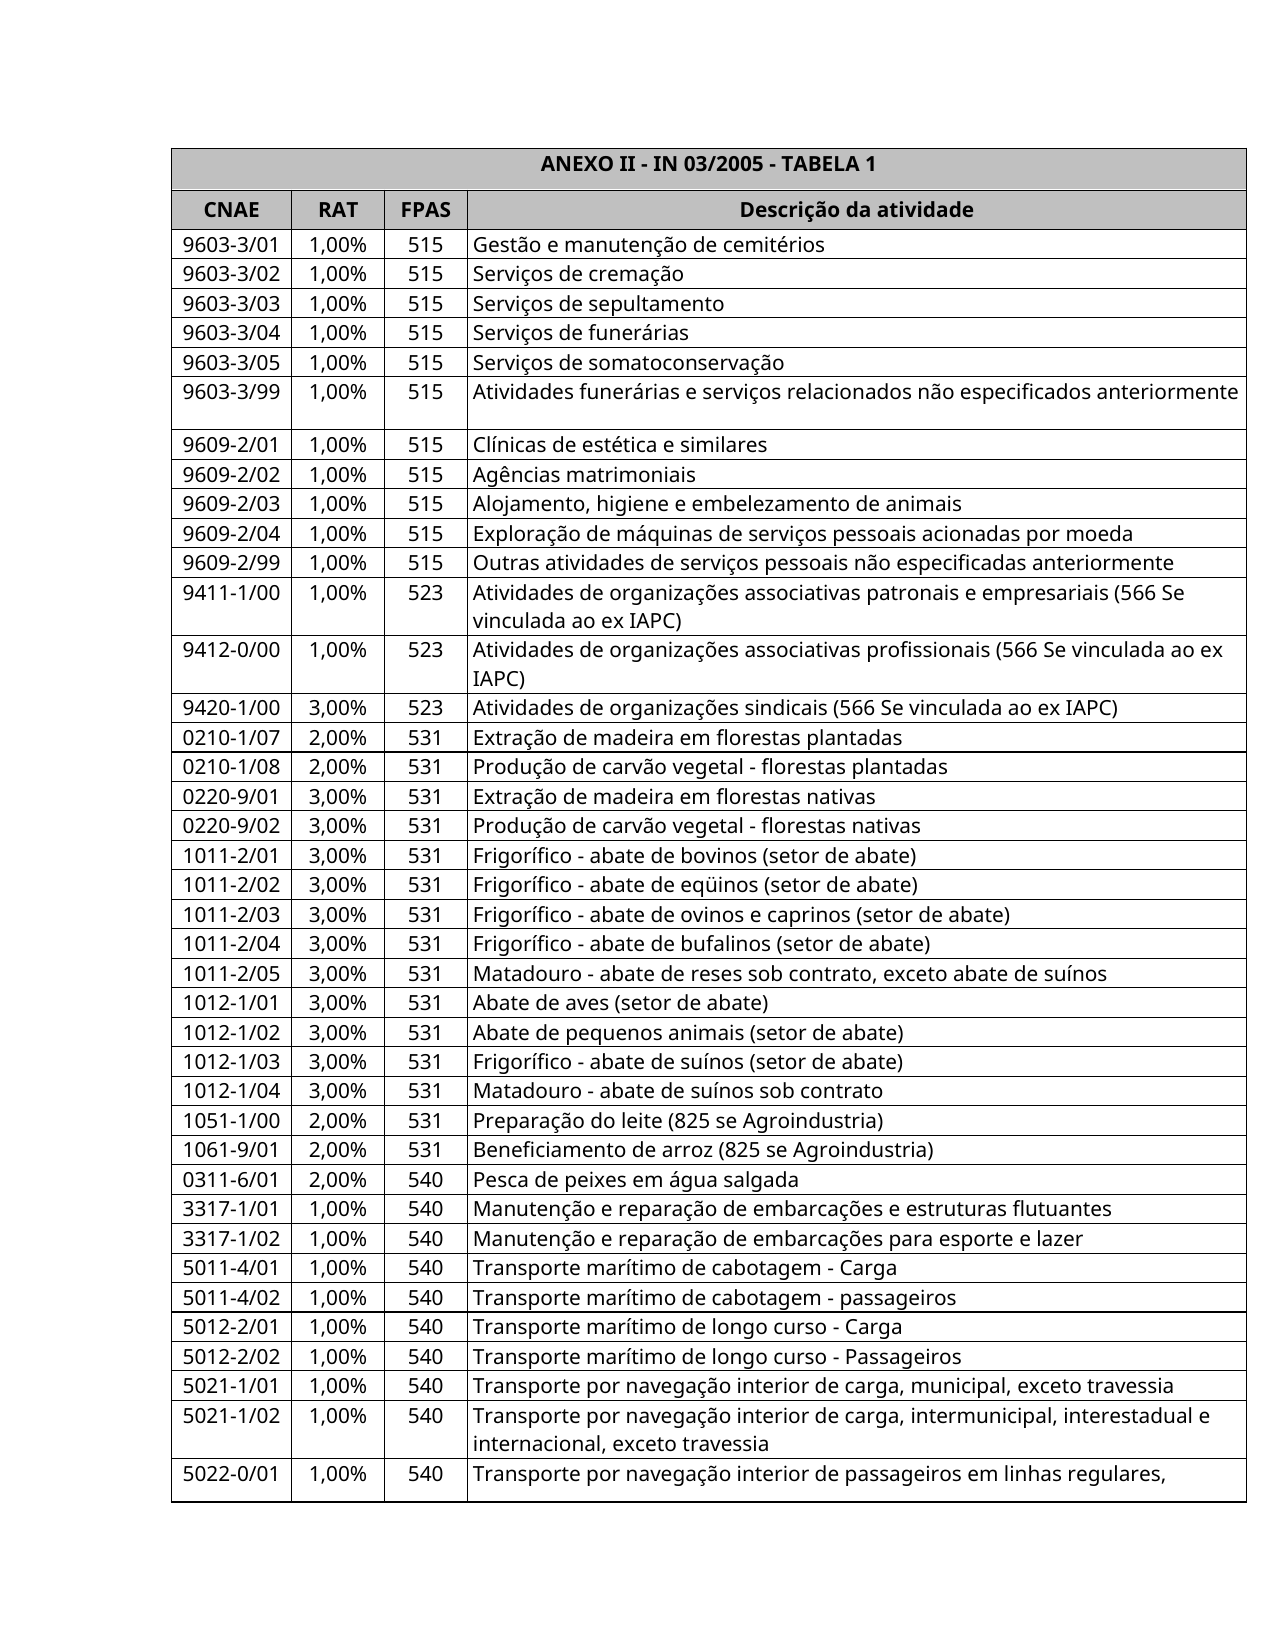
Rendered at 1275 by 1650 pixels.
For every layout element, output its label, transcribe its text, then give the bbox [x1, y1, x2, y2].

table_cell Gestão e manutenção de cemitérios [468, 230, 1246, 258]
table_cell Produção de carvão vegetal - florestas nativas [468, 811, 1246, 840]
table_cell 2,00% [292, 753, 384, 781]
table_cell 1012-1/01 [172, 988, 291, 1017]
table_cell 1,00% [292, 289, 384, 317]
table_cell 1,00% [292, 1224, 384, 1252]
table_cell 1,00% [292, 519, 384, 547]
table_cell Extração de madeira em florestas plantadas [468, 723, 1246, 751]
table_cell 1,00% [292, 1342, 384, 1370]
table_cell Atividades de organizações associativas patronais e empresariais (566 Se vinculada ao ex IAPC) [468, 578, 1246, 634]
table_cell 3,00% [292, 959, 384, 987]
table_cell Abate de aves (setor de abate) [468, 988, 1246, 1017]
table_cell 540 [385, 1165, 467, 1193]
table_cell 0311-6/01 [172, 1165, 291, 1193]
table_cell 0210-1/08 [172, 753, 291, 781]
table_cell 1011-2/01 [172, 841, 291, 869]
table_cell 1,00% [292, 348, 384, 376]
table_cell 3,00% [292, 870, 384, 899]
table_cell 515 [385, 230, 467, 258]
table_cell Atividades funerárias e serviços relacionados não especificados anteriormente [468, 377, 1246, 429]
table_cell Serviços de cremação [468, 259, 1246, 288]
table_cell 3317-1/01 [172, 1195, 291, 1223]
table_cell 3,00% [292, 811, 384, 840]
table_cell 1,00% [292, 230, 384, 258]
table_cell Frigorífico - abate de eqüinos (setor de abate) [468, 870, 1246, 899]
table_cell 531 [385, 1018, 467, 1046]
table_cell Transporte marítimo de longo curso - Passageiros [468, 1342, 1246, 1370]
table_cell 1,00% [292, 1401, 384, 1458]
table_cell FPAS [385, 191, 467, 229]
table_cell Produção de carvão vegetal - florestas plantadas [468, 753, 1246, 781]
table_cell Matadouro - abate de suínos sob contrato [468, 1077, 1246, 1105]
table_cell 3,00% [292, 1077, 384, 1105]
table_cell 1,00% [292, 578, 384, 634]
table_cell Transporte marítimo de longo curso - Carga [468, 1313, 1246, 1341]
table_cell 1,00% [292, 1371, 384, 1400]
table_cell 1,00% [292, 1195, 384, 1223]
table_cell Transporte por navegação interior de carga, municipal, exceto travessia [468, 1371, 1246, 1400]
table_cell 540 [385, 1283, 467, 1311]
table_cell 540 [385, 1401, 467, 1458]
table_cell Transporte marítimo de cabotagem - passageiros [468, 1283, 1246, 1311]
table_cell Manutenção e reparação de embarcações e estruturas flutuantes [468, 1195, 1246, 1223]
table_cell 9411-1/00 [172, 578, 291, 634]
table_cell 531 [385, 870, 467, 899]
table_cell Serviços de somatoconservação [468, 348, 1246, 376]
table_cell Beneficiamento de arroz (825 se Agroindustria) [468, 1136, 1246, 1164]
table_header ANEXO II - IN 03/2005 - TABELA 1 [172, 149, 1246, 189]
table_cell 3,00% [292, 782, 384, 810]
table_cell 1,00% [292, 1283, 384, 1311]
table_cell 1,00% [292, 318, 384, 347]
table_cell 1012-1/02 [172, 1018, 291, 1046]
table_cell 9609-2/01 [172, 430, 291, 459]
table_cell 1012-1/04 [172, 1077, 291, 1105]
table_cell 540 [385, 1371, 467, 1400]
table_cell 523 [385, 636, 467, 692]
table_cell 531 [385, 929, 467, 958]
table_cell 9603-3/99 [172, 377, 291, 429]
table_cell 0210-1/07 [172, 723, 291, 751]
table_cell 1051-1/00 [172, 1106, 291, 1134]
table_cell 540 [385, 1459, 467, 1501]
table_cell 1011-2/05 [172, 959, 291, 987]
table_cell 523 [385, 578, 467, 634]
table_cell Transporte por navegação interior de carga, intermunicipal, interestadual e internacional, exceto travessia [468, 1401, 1246, 1458]
table_cell Serviços de sepultamento [468, 289, 1246, 317]
table_cell 515 [385, 318, 467, 347]
table_cell 2,00% [292, 1106, 384, 1134]
table_cell Frigorífico - abate de ovinos e caprinos (setor de abate) [468, 900, 1246, 928]
table_cell 1,00% [292, 460, 384, 488]
table_cell Frigorífico - abate de suínos (setor de abate) [468, 1047, 1246, 1076]
table_cell 1011-2/03 [172, 900, 291, 928]
table_cell 3,00% [292, 694, 384, 722]
table_cell Frigorífico - abate de bufalinos (setor de abate) [468, 929, 1246, 958]
table_cell 1,00% [292, 548, 384, 577]
table_cell 531 [385, 782, 467, 810]
table_cell 531 [385, 1047, 467, 1076]
table_cell 1,00% [292, 259, 384, 288]
table_cell 1011-2/04 [172, 929, 291, 958]
table_cell 540 [385, 1342, 467, 1370]
table_cell 531 [385, 1136, 467, 1164]
table_cell 5021-1/02 [172, 1401, 291, 1458]
table_cell 1,00% [292, 489, 384, 518]
table_cell 531 [385, 959, 467, 987]
table_cell 3,00% [292, 1018, 384, 1046]
table_cell Matadouro - abate de reses sob contrato, exceto abate de suínos [468, 959, 1246, 987]
table_cell Frigorífico - abate de bovinos (setor de abate) [468, 841, 1246, 869]
table_cell Pesca de peixes em água salgada [468, 1165, 1246, 1193]
table_cell 5011-4/02 [172, 1283, 291, 1311]
table_cell 5022-0/01 [172, 1459, 291, 1501]
table_cell 515 [385, 460, 467, 488]
table_cell 1,00% [292, 430, 384, 459]
table_cell 3,00% [292, 988, 384, 1017]
table_cell 540 [385, 1313, 467, 1341]
table_cell 531 [385, 753, 467, 781]
table_cell 1061-9/01 [172, 1136, 291, 1164]
table_cell 1,00% [292, 636, 384, 692]
table_cell 2,00% [292, 1165, 384, 1193]
table_cell 5012-2/02 [172, 1342, 291, 1370]
table_cell 3,00% [292, 841, 384, 869]
table_cell Alojamento, higiene e embelezamento de animais [468, 489, 1246, 518]
table_cell 531 [385, 723, 467, 751]
table_cell Atividades de organizações sindicais (566 Se vinculada ao ex IAPC) [468, 694, 1246, 722]
table_cell 9609-2/99 [172, 548, 291, 577]
table_cell 515 [385, 489, 467, 518]
table_cell 3,00% [292, 929, 384, 958]
table_cell 1,00% [292, 1313, 384, 1341]
table_cell 540 [385, 1195, 467, 1223]
table_cell 1,00% [292, 1254, 384, 1282]
table_cell 531 [385, 841, 467, 869]
table_cell 9603-3/03 [172, 289, 291, 317]
table_cell 531 [385, 811, 467, 840]
table_cell 515 [385, 430, 467, 459]
table_cell Clínicas de estética e similares [468, 430, 1246, 459]
table_cell 9609-2/04 [172, 519, 291, 547]
table_cell 9603-3/02 [172, 259, 291, 288]
table_cell 531 [385, 988, 467, 1017]
table_cell 515 [385, 548, 467, 577]
table_cell Exploração de máquinas de serviços pessoais acionadas por moeda [468, 519, 1246, 547]
table_cell Serviços de funerárias [468, 318, 1246, 347]
table_cell Manutenção e reparação de embarcações para esporte e lazer [468, 1224, 1246, 1252]
table_cell 515 [385, 519, 467, 547]
table_cell 523 [385, 694, 467, 722]
table_cell 9420-1/00 [172, 694, 291, 722]
table_cell 515 [385, 289, 467, 317]
table_cell 1012-1/03 [172, 1047, 291, 1076]
table_cell Transporte marítimo de cabotagem - Carga [468, 1254, 1246, 1282]
table_cell 531 [385, 1077, 467, 1105]
table_cell 5011-4/01 [172, 1254, 291, 1282]
table_cell 1,00% [292, 1459, 384, 1501]
table_cell 5012-2/01 [172, 1313, 291, 1341]
table_cell 2,00% [292, 723, 384, 751]
table_cell 9603-3/01 [172, 230, 291, 258]
table_cell 540 [385, 1224, 467, 1252]
table_cell 531 [385, 1106, 467, 1134]
table_cell 2,00% [292, 1136, 384, 1164]
table_cell 9412-0/00 [172, 636, 291, 692]
table_cell Abate de pequenos animais (setor de abate) [468, 1018, 1246, 1046]
table_cell 515 [385, 259, 467, 288]
table_cell Outras atividades de serviços pessoais não especificadas anteriormente [468, 548, 1246, 577]
table_cell 515 [385, 377, 467, 429]
table_cell 540 [385, 1254, 467, 1282]
table_cell 515 [385, 348, 467, 376]
table_cell Preparação do leite (825 se Agroindustria) [468, 1106, 1246, 1134]
table_cell 0220-9/02 [172, 811, 291, 840]
table_cell Extração de madeira em florestas nativas [468, 782, 1246, 810]
table_cell Transporte por navegação interior de passageiros em linhas regulares, [468, 1459, 1246, 1501]
table_cell RAT [292, 191, 384, 229]
table_cell Descrição da atividade [468, 191, 1246, 229]
table_cell 3317-1/02 [172, 1224, 291, 1252]
table_cell Atividades de organizações associativas profissionais (566 Se vinculada ao ex IAPC) [468, 636, 1246, 692]
table_cell 9609-2/03 [172, 489, 291, 518]
table_cell CNAE [172, 191, 291, 229]
table_cell 9603-3/04 [172, 318, 291, 347]
table_cell 3,00% [292, 1047, 384, 1076]
table_cell 0220-9/01 [172, 782, 291, 810]
table_cell 9609-2/02 [172, 460, 291, 488]
table_cell 1011-2/02 [172, 870, 291, 899]
table_cell 531 [385, 900, 467, 928]
table_cell Agências matrimoniais [468, 460, 1246, 488]
table_cell 1,00% [292, 377, 384, 429]
table_cell 5021-1/01 [172, 1371, 291, 1400]
table_cell 9603-3/05 [172, 348, 291, 376]
table_cell 3,00% [292, 900, 384, 928]
